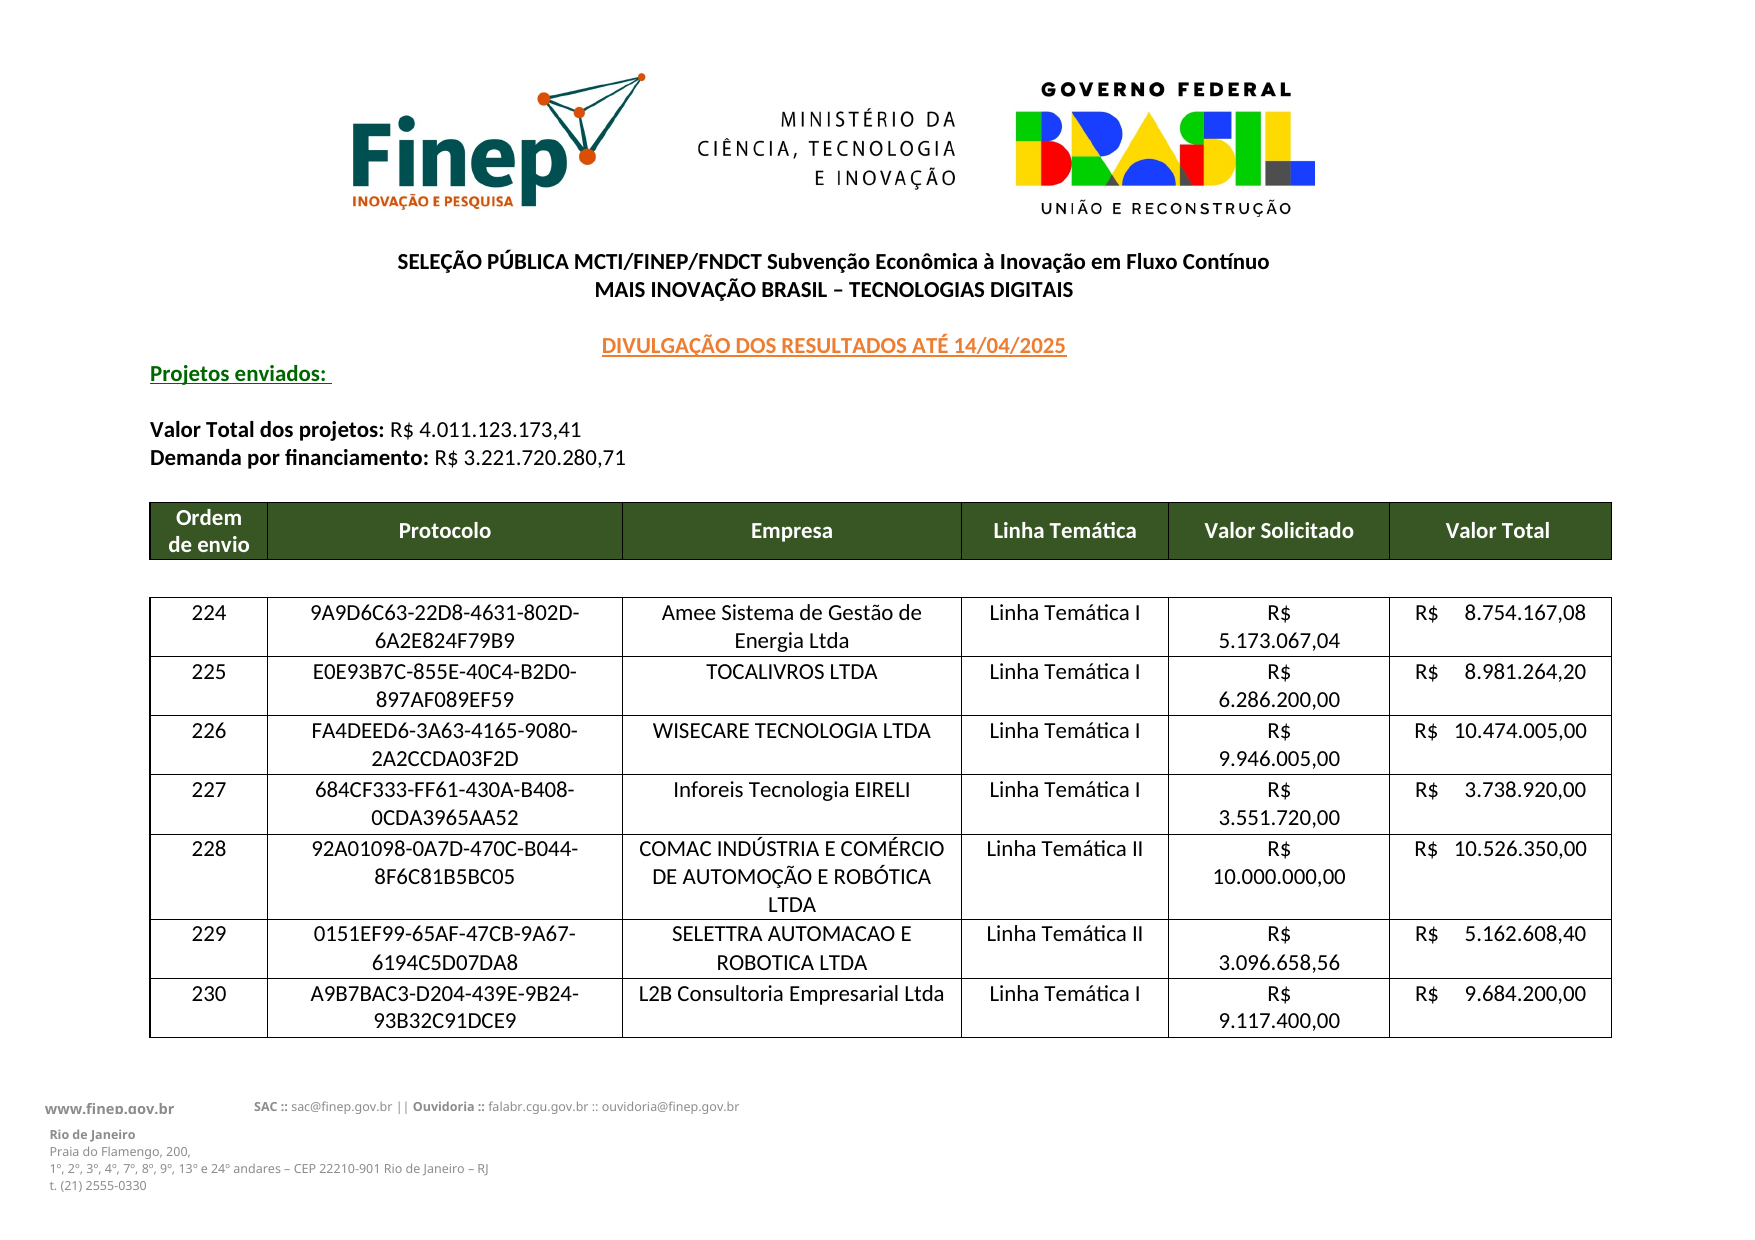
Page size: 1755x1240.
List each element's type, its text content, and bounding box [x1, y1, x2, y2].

table_cell R$ 10.474.005,00 [1390, 716, 1611, 774]
table_cell 229 [151, 920, 267, 978]
table_cell R$ 5.173.067,04 [1169, 598, 1389, 656]
table_cell R$ 3.738.920,00 [1390, 775, 1611, 833]
table_cell R$ 10.526.350,00 [1390, 835, 1611, 918]
table_cell 92A01098-0A7D-470C-B044-8F6C81B5BC05 [268, 835, 622, 918]
table_cell R$ 10.000.000,00 [1169, 835, 1389, 918]
table_cell R$ 8.754.167,08 [1390, 598, 1611, 656]
table_cell TOCALIVROS LTDA [623, 657, 961, 715]
table_cell R$ 9.946.005,00 [1169, 716, 1389, 774]
table_cell L2B Consultoria Empresarial Ltda [623, 979, 961, 1037]
table_cell 227 [151, 775, 267, 833]
table_cell R$ 9.684.200,00 [1390, 979, 1611, 1037]
table_cell COMAC INDÚSTRIA E COMÉRCIO DE AUTOMOÇÃO E ROBÓTICA LTDA [623, 835, 961, 918]
table_cell SELETTRA AUTOMACAO E ROBOTICA LTDA [623, 920, 961, 978]
table_cell Linha Temática II [962, 835, 1168, 918]
table_cell R$ 8.981.264,20 [1390, 657, 1611, 715]
table_cell Linha Temática I [962, 716, 1168, 774]
table_cell 228 [151, 835, 267, 918]
table_cell 230 [151, 979, 267, 1037]
table_cell 224 [151, 598, 267, 656]
table_cell A9B7BAC3-D204-439E-9B24-93B32C91DCE9 [268, 979, 622, 1037]
table_cell R$ 5.162.608,40 [1390, 920, 1611, 978]
table_cell R$ 6.286.200,00 [1169, 657, 1389, 715]
table_cell Linha Temática I [962, 775, 1168, 833]
table_cell 0151EF99-65AF-47CB-9A67-6194C5D07DA8 [268, 920, 622, 978]
table_cell WISECARE TECNOLOGIA LTDA [623, 716, 961, 774]
table_cell Inforeis Tecnologia EIRELI [623, 775, 961, 833]
table_cell Linha Temática II [962, 920, 1168, 978]
table_cell R$ 3.551.720,00 [1169, 775, 1389, 833]
table_cell FA4DEED6-3A63-4165-9080-2A2CCDA03F2D [268, 716, 622, 774]
table_cell E0E93B7C-855E-40C4-B2D0-897AF089EF59 [268, 657, 622, 715]
table_cell 226 [151, 716, 267, 774]
table_cell 684CF333-FF61-430A-B408-0CDA3965AA52 [268, 775, 622, 833]
table_cell 9A9D6C63-22D8-4631-802D-6A2E824F79B9 [268, 598, 622, 656]
table_cell Amee Sistema de Gestão de Energia Ltda [623, 598, 961, 656]
table_cell R$ 9.117.400,00 [1169, 979, 1389, 1037]
table_cell Linha Temática I [962, 598, 1168, 656]
table_cell Linha Temática I [962, 979, 1168, 1037]
table_cell Linha Temática I [962, 657, 1168, 715]
table_cell 225 [151, 657, 267, 715]
table_cell R$ 3.096.658,56 [1169, 920, 1389, 978]
